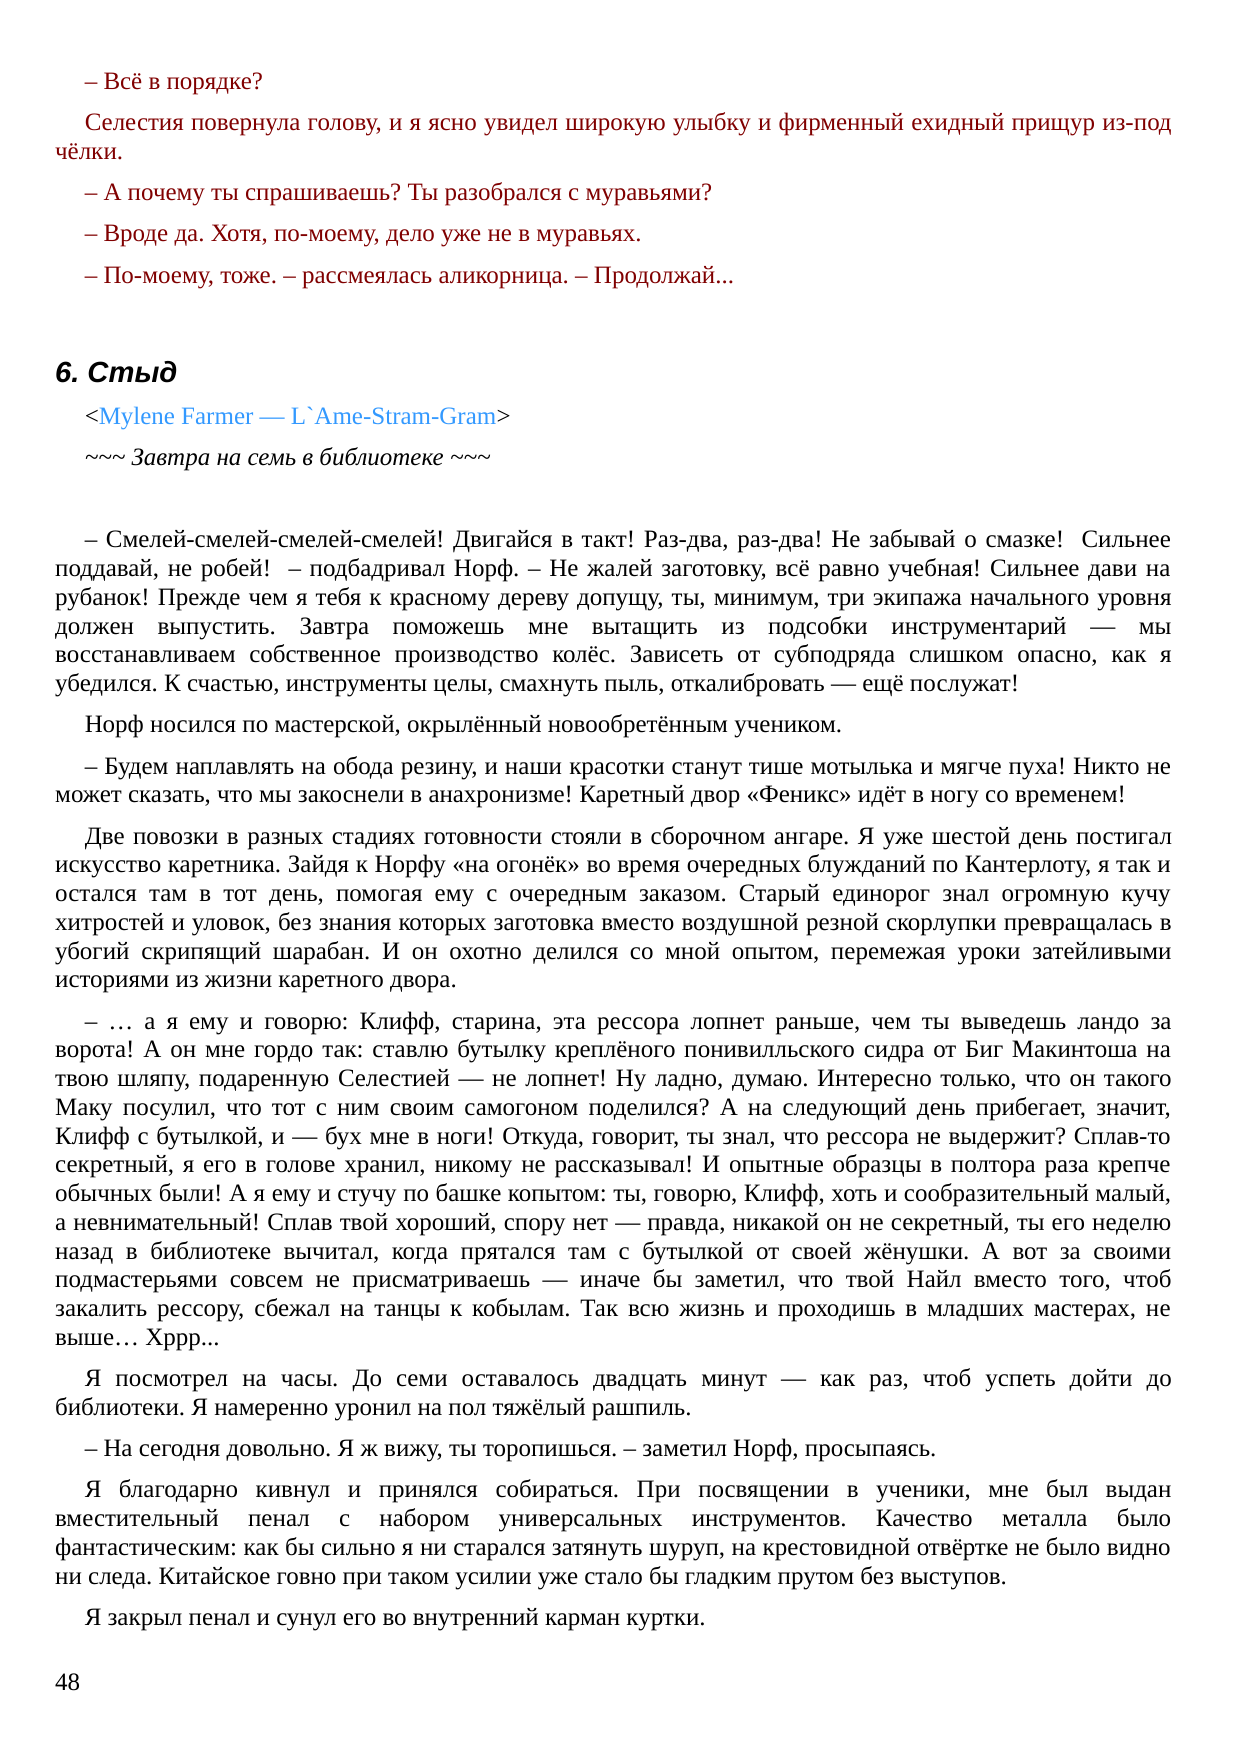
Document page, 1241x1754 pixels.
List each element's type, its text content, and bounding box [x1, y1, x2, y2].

text – Смелей-смелей-смелей-смелей! Двигайся в такт! Раз-два, раз-два! Не забывай о смазке! Сильнее поддавай, не робей! – подбадривал Норф. – Не жалей заготовку, всё равно учебная! Сильнее дави на рубанок! Прежде чем я тебя к красному дереву допущу, ты, минимум, три экипажа начального уровня должен выпустить. Завтра поможешь мне вытащить из подсобки инструментарий — мы восстанавливаем собственное производство колёс. Зависеть от субподряда слишком опасно, как я убедился. К счастью, инструменты целы, смахнуть пыль, откалибровать — ещё послужат! [55, 524, 1173, 697]
text ~~~ Завтра на семь в библиотеке ~~~ [55, 442, 1173, 471]
text – А почему ты спрашиваешь? Ты разобрался с муравьями? [55, 177, 1173, 206]
text – Будем наплавлять на обода резину, и наши красотки станут тише мотылька и мягче пуха! Никто не может сказать, что мы закоснели в анахронизме! Каретный двор «Феникс» идёт в ногу со временем! [55, 751, 1173, 808]
text Норф носился по мастерской, окрылённый новообретённым учеником. [55, 709, 1173, 738]
text <Mylene Farmer — L`Ame-Stram-Gram> [55, 401, 1173, 429]
text – … а я ему и говорю: Клифф, старина, эта рессора лопнет раньше, чем ты выведешь ландо за ворота! А он мне гордо так: ставлю бутылку креплёного понивилльского сидра от Биг Макинтоша на твою шляпу, подаренную Селестией — не лопнет! Ну ладно, думаю. Интересно только, что он такого Маку посулил, что тот с ним своим самогоном поделился? А на следующий день прибегает, значит, Клифф с бутылкой, и — бух мне в ноги! Откуда, говорит, ты знал, что рессора не выдержит? Сплав-то секретный, я его в голове хранил, никому не рассказывал! И опытные образцы в полтора раза крепче обычных были! А я ему и стучу по башке копытом: ты, говорю, Клифф, хоть и сообразительный малый, а невнимательный! Сплав твой хороший, спору нет — правда, никакой он не секретный, ты его неделю назад в библиотеке вычитал, когда прятался там с бутылкой от своей жёнушки. А вот за своими подмастерьями совсем не присматриваешь — иначе бы заметил, что твой Найл вместо того, чтоб закалить рессору, сбежал на танцы к кобылам. Так всю жизнь и проходишь в младших мастерах, не выше… Хррр... [55, 1006, 1173, 1351]
text – На сегодня довольно. Я ж вижу, ты торопишься. – заметил Норф, просыпаясь. [55, 1433, 1173, 1462]
text Две повозки в разных стадиях готовности стояли в сборочном ангаре. Я уже шестой день постигал искусство каретника. Зайдя к Норфу «на огонёк» во время очередных блужданий по Кантерлоту, я так и остался там в тот день, помогая ему с очередным заказом. Старый единорог знал огромную кучу хитростей и уловок, без знания которых заготовка вместо воздушной резной скорлупки превращалась в убогий скрипящий шарабан. И он охотно делился со мной опытом, перемежая уроки затейливыми историями из жизни каретного двора. [55, 821, 1173, 993]
subtitle 6. Стыд [55, 355, 1173, 388]
text Я закрыл пенал и сунул его во внутренний карман куртки. [55, 1602, 1173, 1631]
text Я благодарно кивнул и принялся собираться. При посвящении в ученики, мне был выдан вместительный пенал с набором универсальных инструментов. Качество металла было фантастическим: как бы сильно я ни старался затянуть шуруп, на крестовидной отвёртке не было видно ни следа. Китайское говно при таком усилии уже стало бы гладким прутом без выступов. [55, 1474, 1173, 1589]
text Я посмотрел на часы. До семи оставалось двадцать минут — как раз, чтоб успеть дойти до библиотеки. Я намеренно уронил на пол тяжёлый рашпиль. [55, 1363, 1173, 1421]
text Селестия повернула голову, и я ясно увидел широкую улыбку и фирменный ехидный прищур из-под чёлки. [55, 107, 1173, 165]
text – По-моему, тоже. – рассмеялась аликорница. – Продолжай... [55, 260, 1173, 288]
text – Всё в порядке? [55, 66, 1173, 95]
text – Вроде да. Хотя, по-моему, дело уже не в муравьях. [55, 218, 1173, 247]
